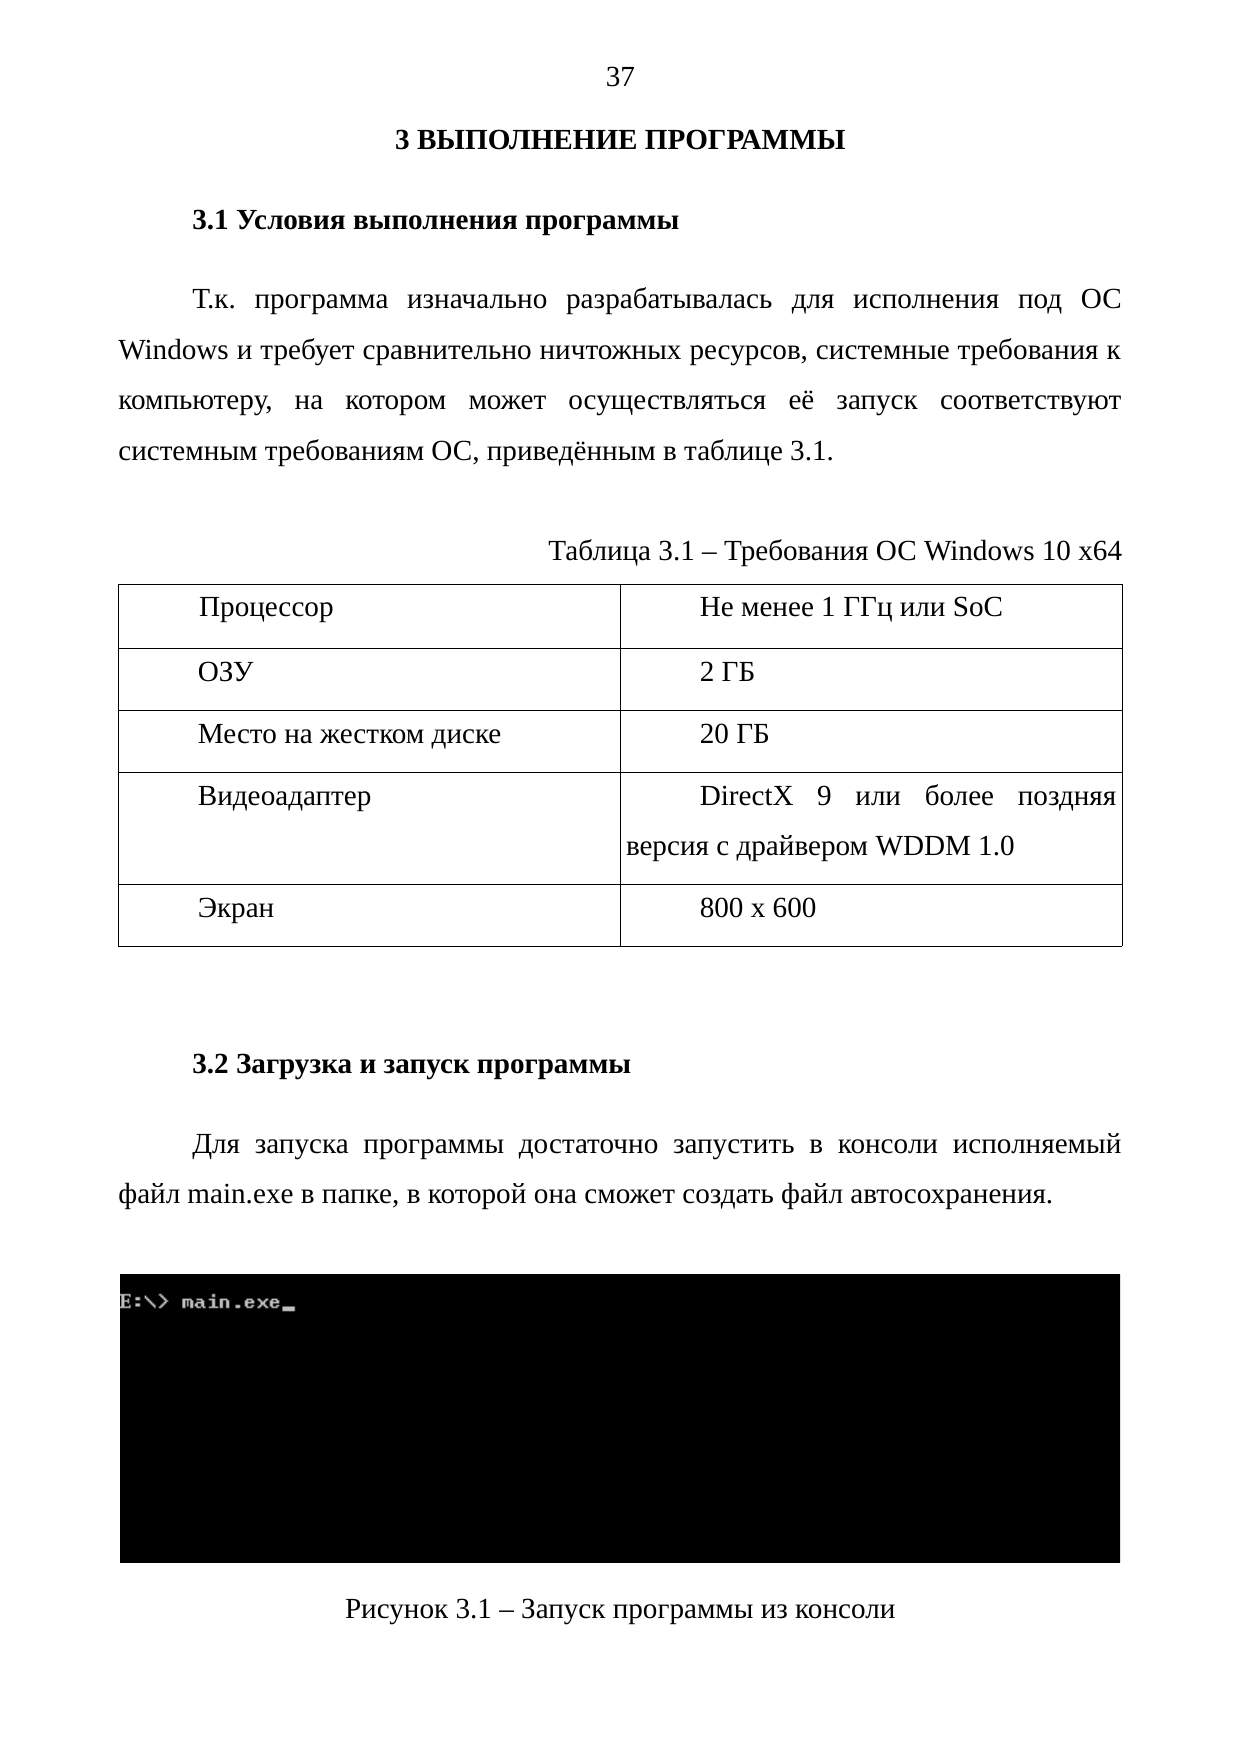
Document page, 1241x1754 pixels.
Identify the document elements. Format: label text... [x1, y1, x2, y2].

table_cell Экран [119, 885, 620, 946]
text Рисунок 3.1 – Запуск программы из консоли [118, 1591, 1122, 1625]
table_cell Место на жестком диске [119, 711, 620, 772]
table_cell ОЗУ [119, 649, 620, 710]
text 3.2 Загрузка и запуск программы [118, 1046, 1122, 1080]
table_cell 800 x 600 [621, 885, 1122, 946]
table_header Процессор [119, 585, 620, 648]
table_cell 2 ГБ [621, 649, 1122, 710]
text 3 ВЫПОЛНЕНИЕ ПРОГРАММЫ [118, 122, 1122, 156]
table_header Не менее 1 ГГц или SoC [621, 585, 1122, 648]
text 3.1 Условия выполнения программы [118, 202, 1122, 235]
text Таблица 3.1 – Требования ОС Windows 10 x64 [118, 533, 1122, 567]
text Для запуска программы достаточно запустить в консоли исполняемый файл main.exe в папке, в которой она сможет создать файл автосохранения. [118, 1126, 1122, 1210]
table_cell DirectX 9 или более поздняя версия с драйвером WDDM 1.0 [621, 773, 1122, 884]
table_cell Видеоадаптер [119, 773, 620, 884]
picture [120, 1274, 1121, 1563]
text Т.к. программа изначально разрабатывалась для исполнения под ОС Windows и требует сравнительно ничтожных ресурсов, системные требования к компьютеру, на котором может осуществляться её запуск соответствуют системным требованиям ОС, приведённым в таблице 3.1. [118, 282, 1122, 466]
table_cell 20 ГБ [621, 711, 1122, 772]
